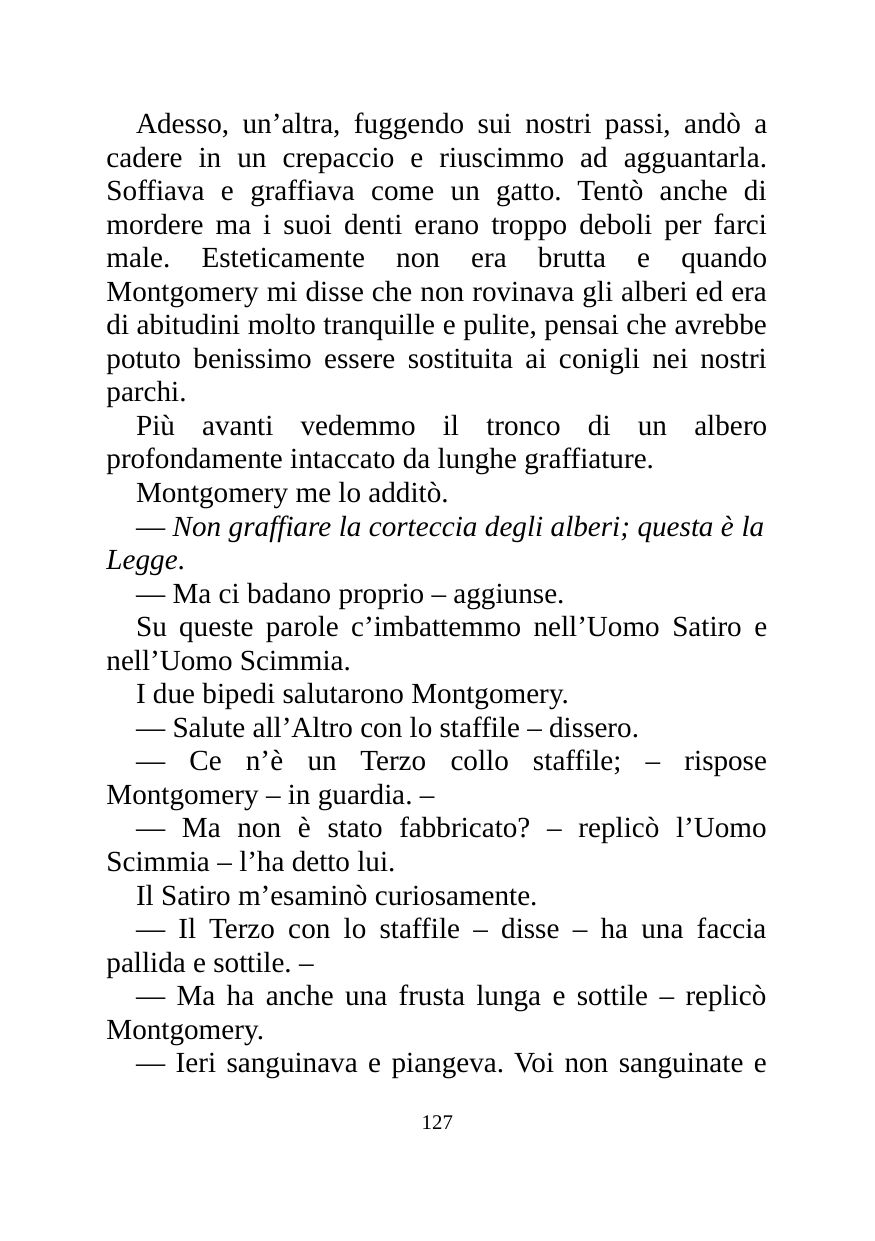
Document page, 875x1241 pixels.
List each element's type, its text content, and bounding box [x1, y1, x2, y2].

text Adesso, un’altra, fuggendo sui nostri passi, andò a cadere in un crepaccio e riuscimmo ad agguantarla. Soffiava e graffiava come un gatto. Tentò anche di mordere ma i suoi denti erano troppo deboli per farci male. Esteticamente non era brutta e quando Montgomery mi disse che non rovinava gli alberi ed era di abitudini molto tranquille e pulite, pensai che avrebbe potuto benissimo essere sostituita ai conigli nei nostri parchi. [106, 106, 768, 408]
text — Ma non è stato fabbricato? – replicò l’Uomo Scimmia – l’ha detto lui. [106, 811, 768, 878]
text Più avanti vedemmo il tronco di un albero profondamente intaccato da lunghe graffiature. [106, 408, 768, 475]
text — Ce n’è un Terzo collo staffile; – rispose Montgomery – in guardia. – [106, 743, 768, 811]
text Montgomery me lo additò. [106, 475, 768, 509]
text — Salute all’Altro con lo staffile – dissero. [106, 710, 768, 743]
text Su queste parole c’imbattemmo nell’Uomo Satiro e nell’Uomo Scimmia. [106, 609, 768, 676]
text I due bipedi salutarono Montgomery. [106, 676, 768, 710]
text — Il Terzo con lo staffile – disse – ha una faccia pallida e sottile. – [106, 911, 768, 978]
text — Ieri sanguinava e piangeva. Voi non sanguinate e [106, 1045, 768, 1079]
text Il Satiro m’esaminò curiosamente. [106, 878, 768, 911]
text — Non graffiare la corteccia degli alberi; questa è la Legge. [106, 509, 768, 576]
text — Ma ci badano proprio – aggiunse. [106, 576, 768, 609]
text — Ma ha anche una frusta lunga e sottile – replicò Montgomery. [106, 978, 768, 1045]
